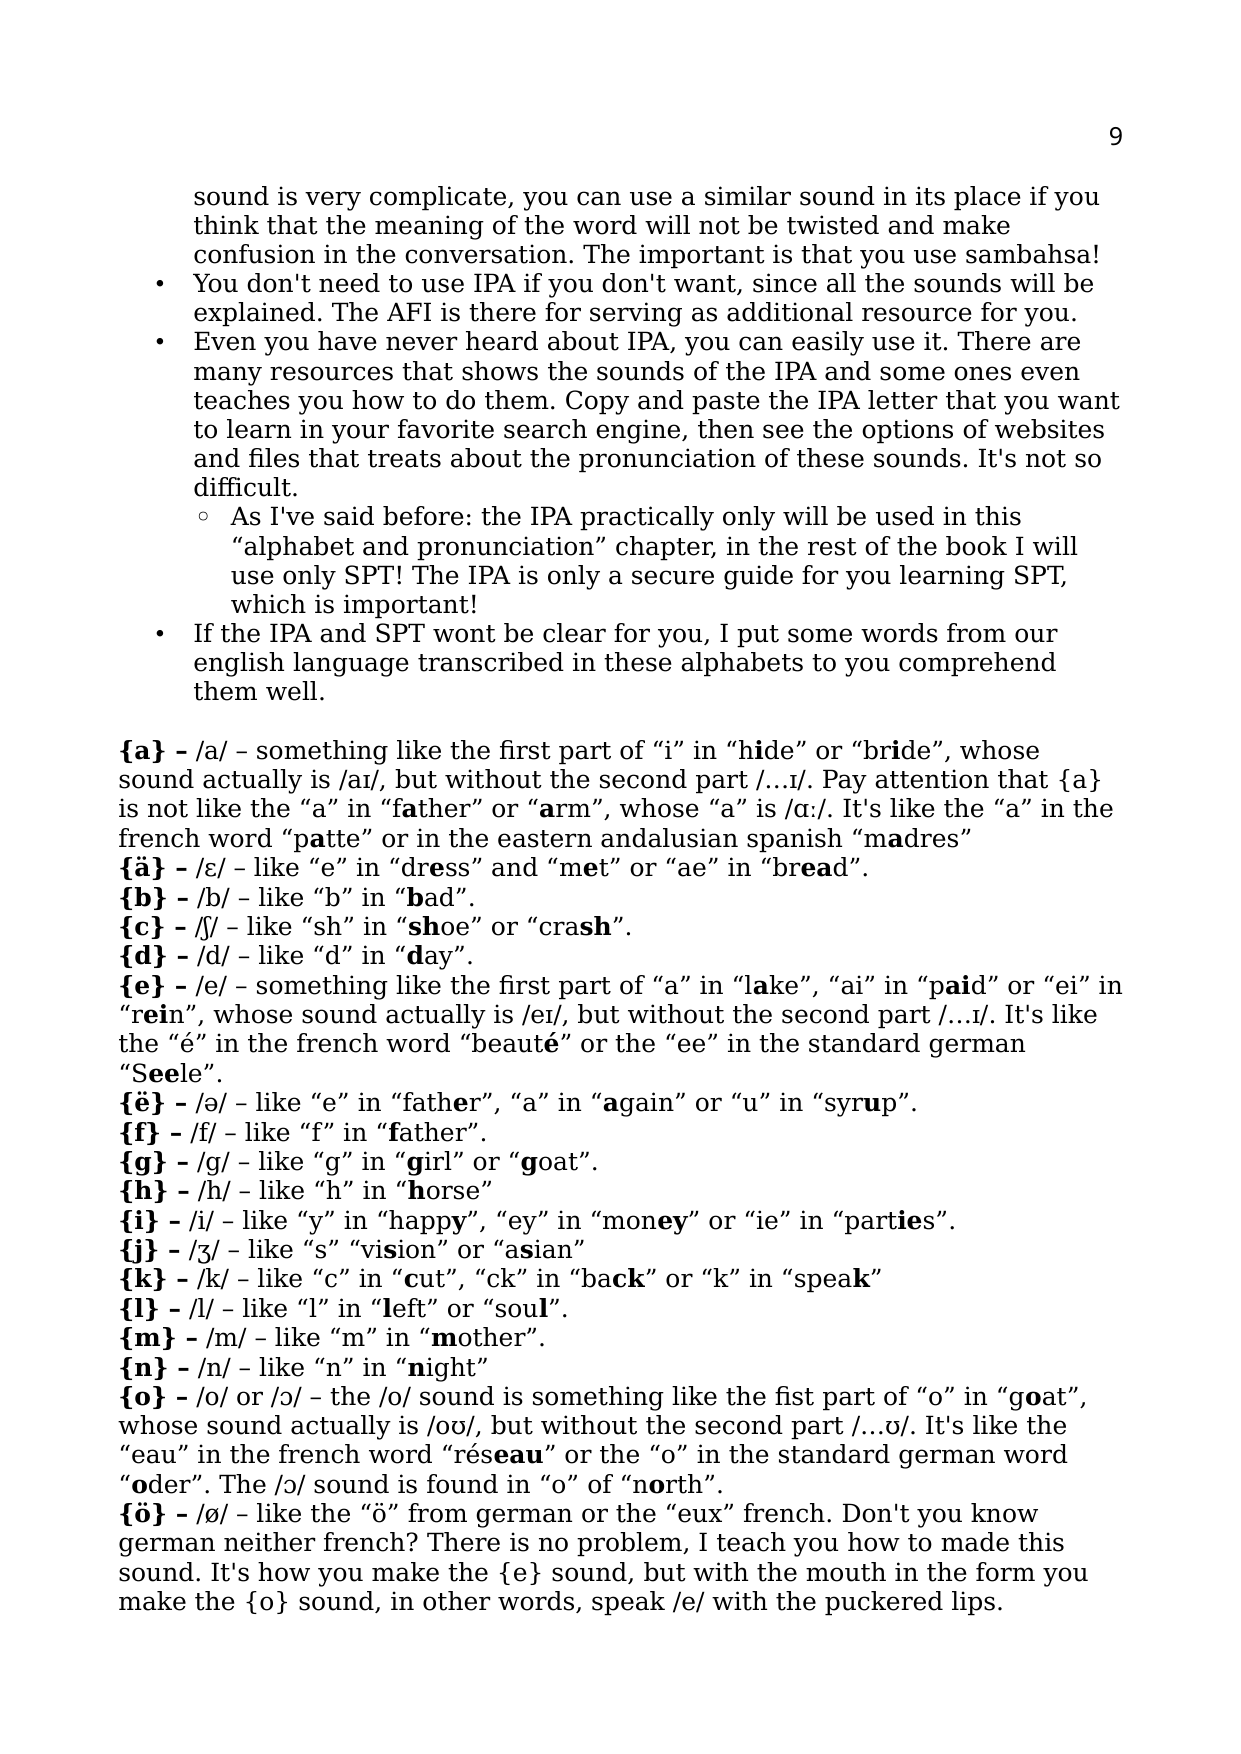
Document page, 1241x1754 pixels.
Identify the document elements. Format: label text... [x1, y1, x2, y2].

text {n} – /n/ – like “n” in “night” [118, 1352, 1123, 1382]
list If the IPA and SPT wont be clear for you, I put some words from our english language transcribed in these alphabets to you comprehend them well. [156, 619, 1123, 707]
text {a} – /a/ – something like the first part of “i” in “hide” or “bride”, whose sound actually is /aɪ/, but without the second part /…ɪ/. Pay attention that {a} is not like the “a” in “father” or “arm”, whose “a” is /ɑː/. It's like the “a” in the french word “patte” or in the eastern andalusian spanish “madres” [118, 736, 1123, 853]
text {i} – /i/ – like “y” in “happy”, “ey” in “money” or “ie” in “parties”. [118, 1206, 1123, 1235]
text {g} – /g/ – like “g” in “girl” or “goat”. [118, 1147, 1123, 1176]
text {l} – /l/ – like “l” in “left” or “soul”. [118, 1294, 1123, 1323]
list Even you have never heard about IPA, you can easily use it. There are many resources that shows the sounds of the IPA and some ones even teaches you how to do them. Copy and paste the IPA letter that you want to learn in your favorite search engine, then see the options of websites and files that treats about the pronunciation of these sounds. It's not so difficult. [156, 327, 1123, 502]
list You don't need to use IPA if you don't want, since all the sounds will be explained. The AFI is there for serving as additional resource for you. [156, 269, 1123, 327]
text {k} – /k/ – like “c” in “cut”, “ck” in “back” or “k” in “speak” [118, 1264, 1123, 1294]
text {h} – /h/ – like “h” in “horse” [118, 1176, 1123, 1206]
text {ä} – /ɛ/ – like “e” in “dress” and “met” or “ae” in “bread”. [118, 853, 1123, 882]
text {m} – /m/ – like “m” in “mother”. [118, 1323, 1123, 1352]
text {o} – /o/ or /ɔ/ – the /o/ sound is something like the fist part of “o” in “goat”, whose sound actually is /oʊ/, but without the second part /…ʊ/. It's like the “eau” in the french word “réseau” or the “o” in the standard german word “oder”. The /ɔ/ sound is found in “o” of “north”. [118, 1382, 1123, 1499]
text {ö} – /ø/ – like the “ö” from german or the “eux” french. Don't you know german neither french? There is no problem, I teach you how to made this sound. It's how you make the {e} sound, but with the mouth in the form you make the {o} sound, in other words, speak /e/ with the puckered lips. [118, 1499, 1123, 1616]
text {f} – /f/ – like “f” in “father”. [118, 1117, 1123, 1147]
list sound is very complicate, you can use a similar sound in its place if you think that the meaning of the word will not be twisted and make confusion in the conversation. The important is that you use sambahsa! [156, 182, 1123, 269]
text {c} – /ʃ/ – like “sh” in “shoe” or “crash”. [118, 912, 1123, 941]
text {j} – /ʒ/ – like “s” “vision” or “asian” [118, 1235, 1123, 1264]
text {d} – /d/ – like “d” in “day”. [118, 941, 1123, 971]
text {b} – /b/ – like “b” in “bad”. [118, 882, 1123, 912]
list As I've said before: the IPA practically only will be used in this “alphabet and pronunciation” chapter, in the rest of the book I will use only SPT! The IPA is only a secure guide for you learning SPT, which is important! [193, 502, 1123, 619]
text {ë} – /ə/ – like “e” in “father”, “a” in “again” or “u” in “syrup”. [118, 1088, 1123, 1117]
text {e} – /e/ – something like the first part of “a” in “lake”, “ai” in “paid” or “ei” in “rein”, whose sound actually is /eɪ/, but without the second part /…ɪ/. It's like the “é” in the french word “beauté” or the “ee” in the standard german “Seele”. [118, 971, 1123, 1088]
